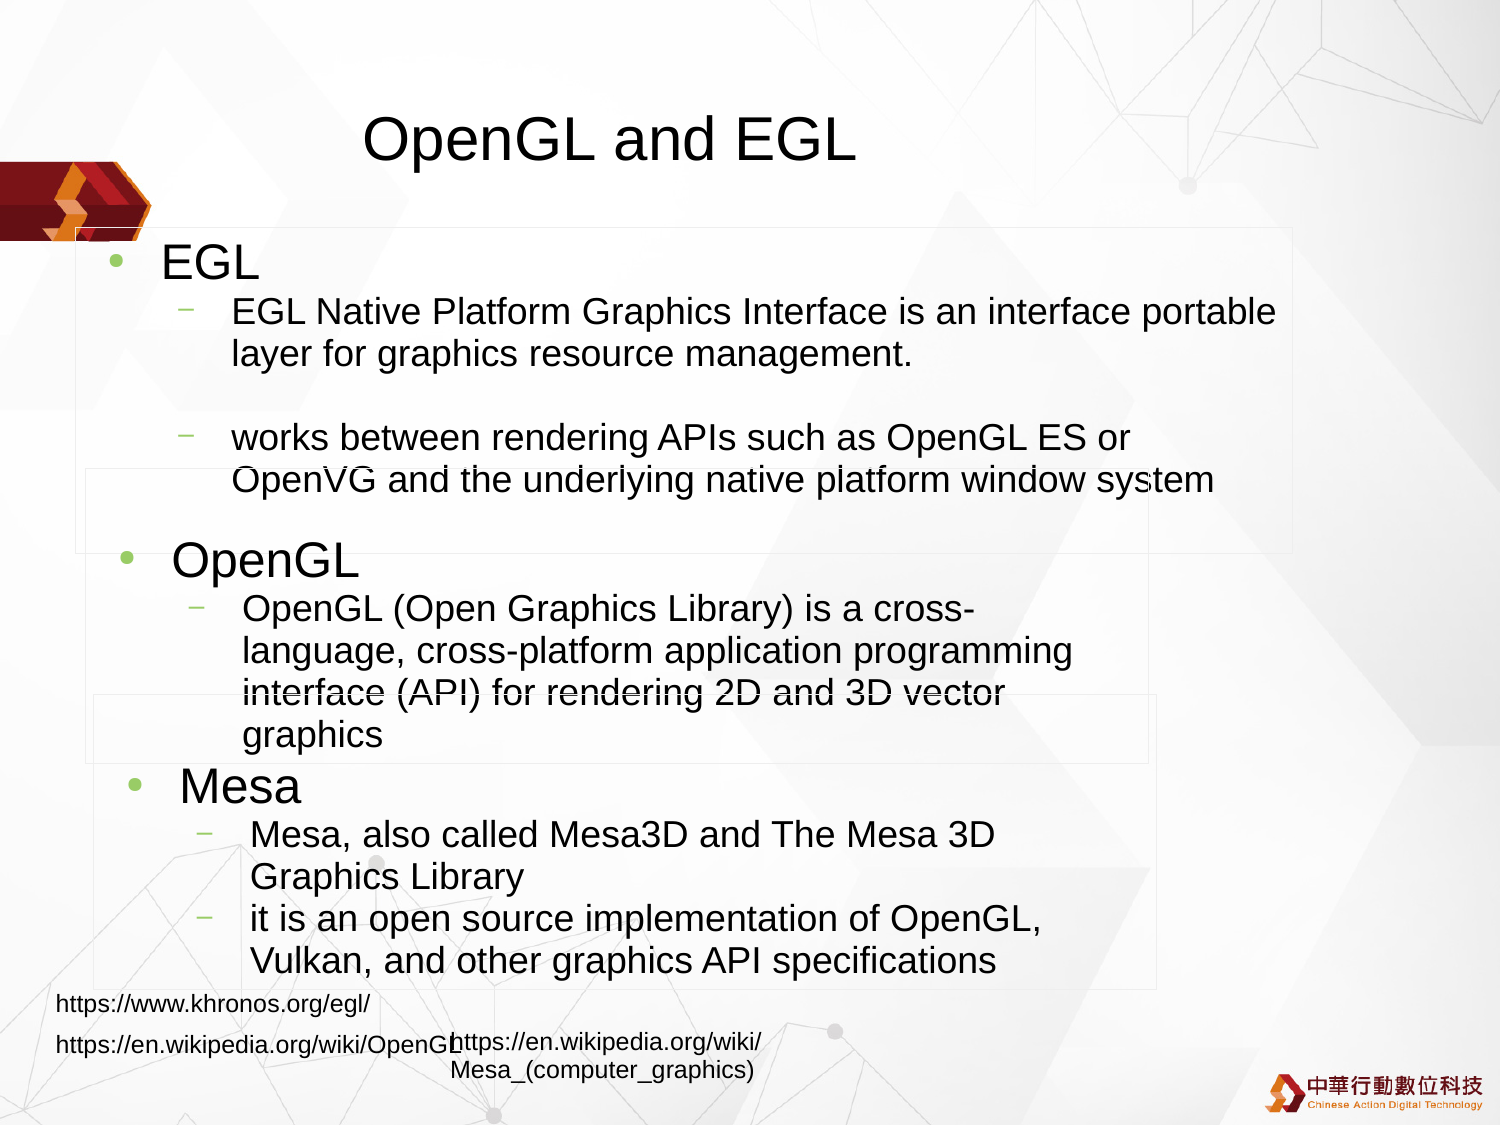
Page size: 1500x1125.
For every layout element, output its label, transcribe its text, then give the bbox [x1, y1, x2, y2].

title OpenGL and EGL [75, 85, 1147, 193]
text_box EGL EGL Native Platform Graphics Interface is an interface portable layer for graphics resource management. works between rendering APIs such as OpenGL ES or OpenVG and the underlying native platform window system [75, 227, 1293, 554]
text_box https://en.wikipedia.org/wiki/OpenGL [40, 1035, 435, 1075]
picture [0, 0, 1500, 1125]
text_box https://www.khronos.org/egl/ [40, 982, 495, 1035]
text_box https://en.wikipedia.org/wiki/Mesa_(computer_graphics) [435, 1020, 1054, 1092]
text_box OpenGL OpenGL (Open Graphics Library) is a cross-language, cross-platform application programming interface (API) for rendering 2D and 3D vector graphics [85, 468, 1149, 764]
text_box Mesa Mesa, also called Mesa3D and The Mesa 3D Graphics Library it is an open source implementation of OpenGL, Vulkan, and other graphics API specifications [93, 694, 1157, 990]
